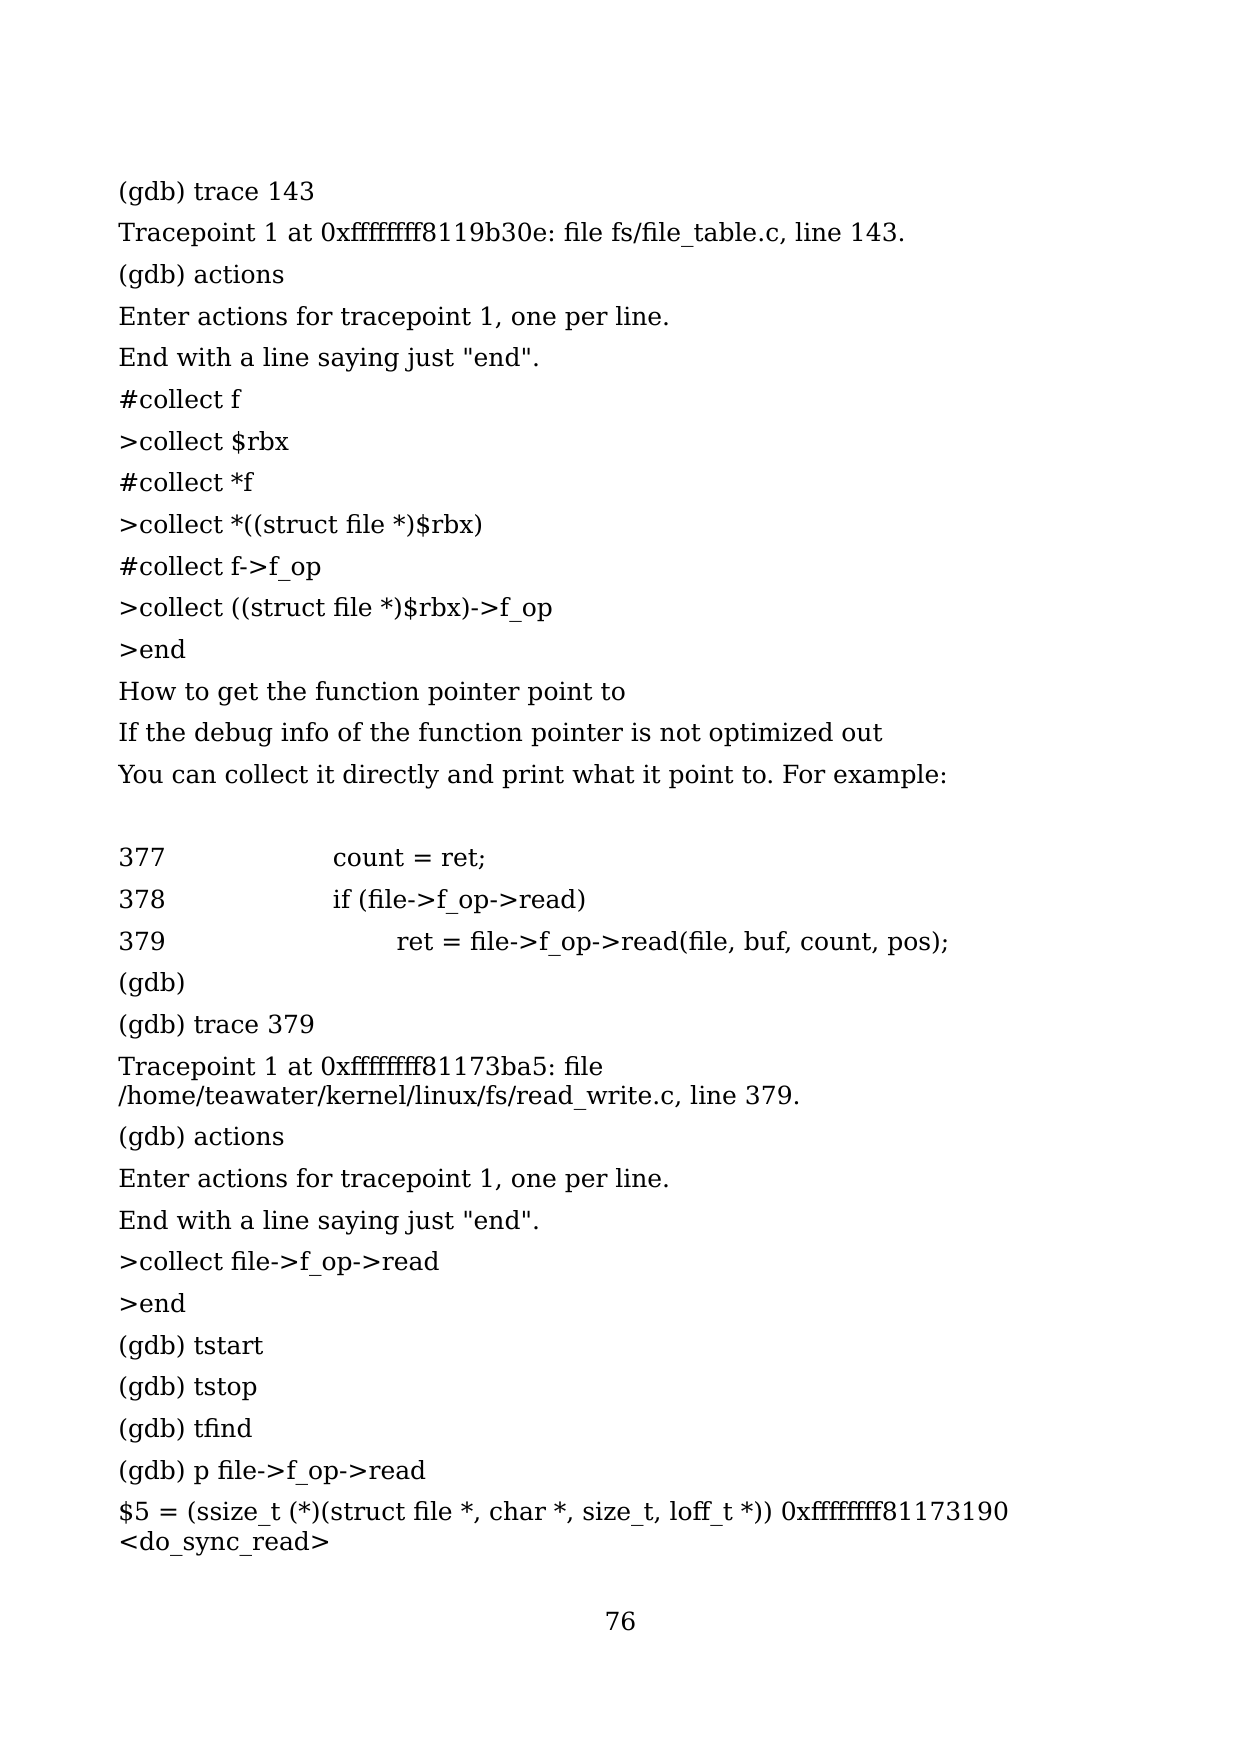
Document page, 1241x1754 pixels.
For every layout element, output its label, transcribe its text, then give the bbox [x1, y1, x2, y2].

text End with a line saying just "end". [118, 343, 1122, 373]
text >collect ((struct file *)$rbx)->f_op [118, 593, 1122, 623]
text >end [118, 635, 1122, 664]
text (gdb) trace 379 [118, 1010, 1122, 1039]
text (gdb) trace 143 [118, 177, 1122, 206]
text >collect $rbx [118, 427, 1122, 456]
text Enter actions for tracepoint 1, one per line. [118, 302, 1122, 331]
text How to get the function pointer point to [118, 677, 1122, 706]
text 378 if (file->f_op->read) [118, 885, 1122, 914]
text Tracepoint 1 at 0xffffffff81173ba5: file /home/teawater/kernel/linux/fs/read_write.c, line 379. [118, 1052, 1122, 1110]
text >collect *((struct file *)$rbx) [118, 510, 1122, 539]
text End with a line saying just "end". [118, 1206, 1122, 1235]
text (gdb) actions [118, 1123, 1122, 1152]
text Enter actions for tracepoint 1, one per line. [118, 1164, 1122, 1193]
text 377 count = ret; [118, 843, 1122, 873]
text (gdb) tfind [118, 1414, 1122, 1443]
text #collect f->f_op [118, 552, 1122, 581]
text 379 ret = file->f_op->read(file, buf, count, pos); [118, 927, 1122, 956]
text If the debug info of the function pointer is not optimized out [118, 718, 1122, 748]
text (gdb) actions [118, 260, 1122, 289]
text You can collect it directly and print what it point to. For example: [118, 760, 1122, 789]
text #collect f [118, 385, 1122, 414]
text Tracepoint 1 at 0xffffffff8119b30e: file fs/file_table.c, line 143. [118, 218, 1122, 248]
text (gdb) p file->f_op->read [118, 1456, 1122, 1485]
text $5 = (ssize_t (*)(struct file *, char *, size_t, loff_t *)) 0xffffffff81173190 <do_sync_read> [118, 1498, 1122, 1556]
text >collect file->f_op->read [118, 1248, 1122, 1277]
text (gdb) tstop [118, 1373, 1122, 1402]
text >end [118, 1289, 1122, 1318]
text (gdb) tstart [118, 1331, 1122, 1360]
text (gdb) [118, 968, 1122, 998]
text #collect *f [118, 468, 1122, 498]
